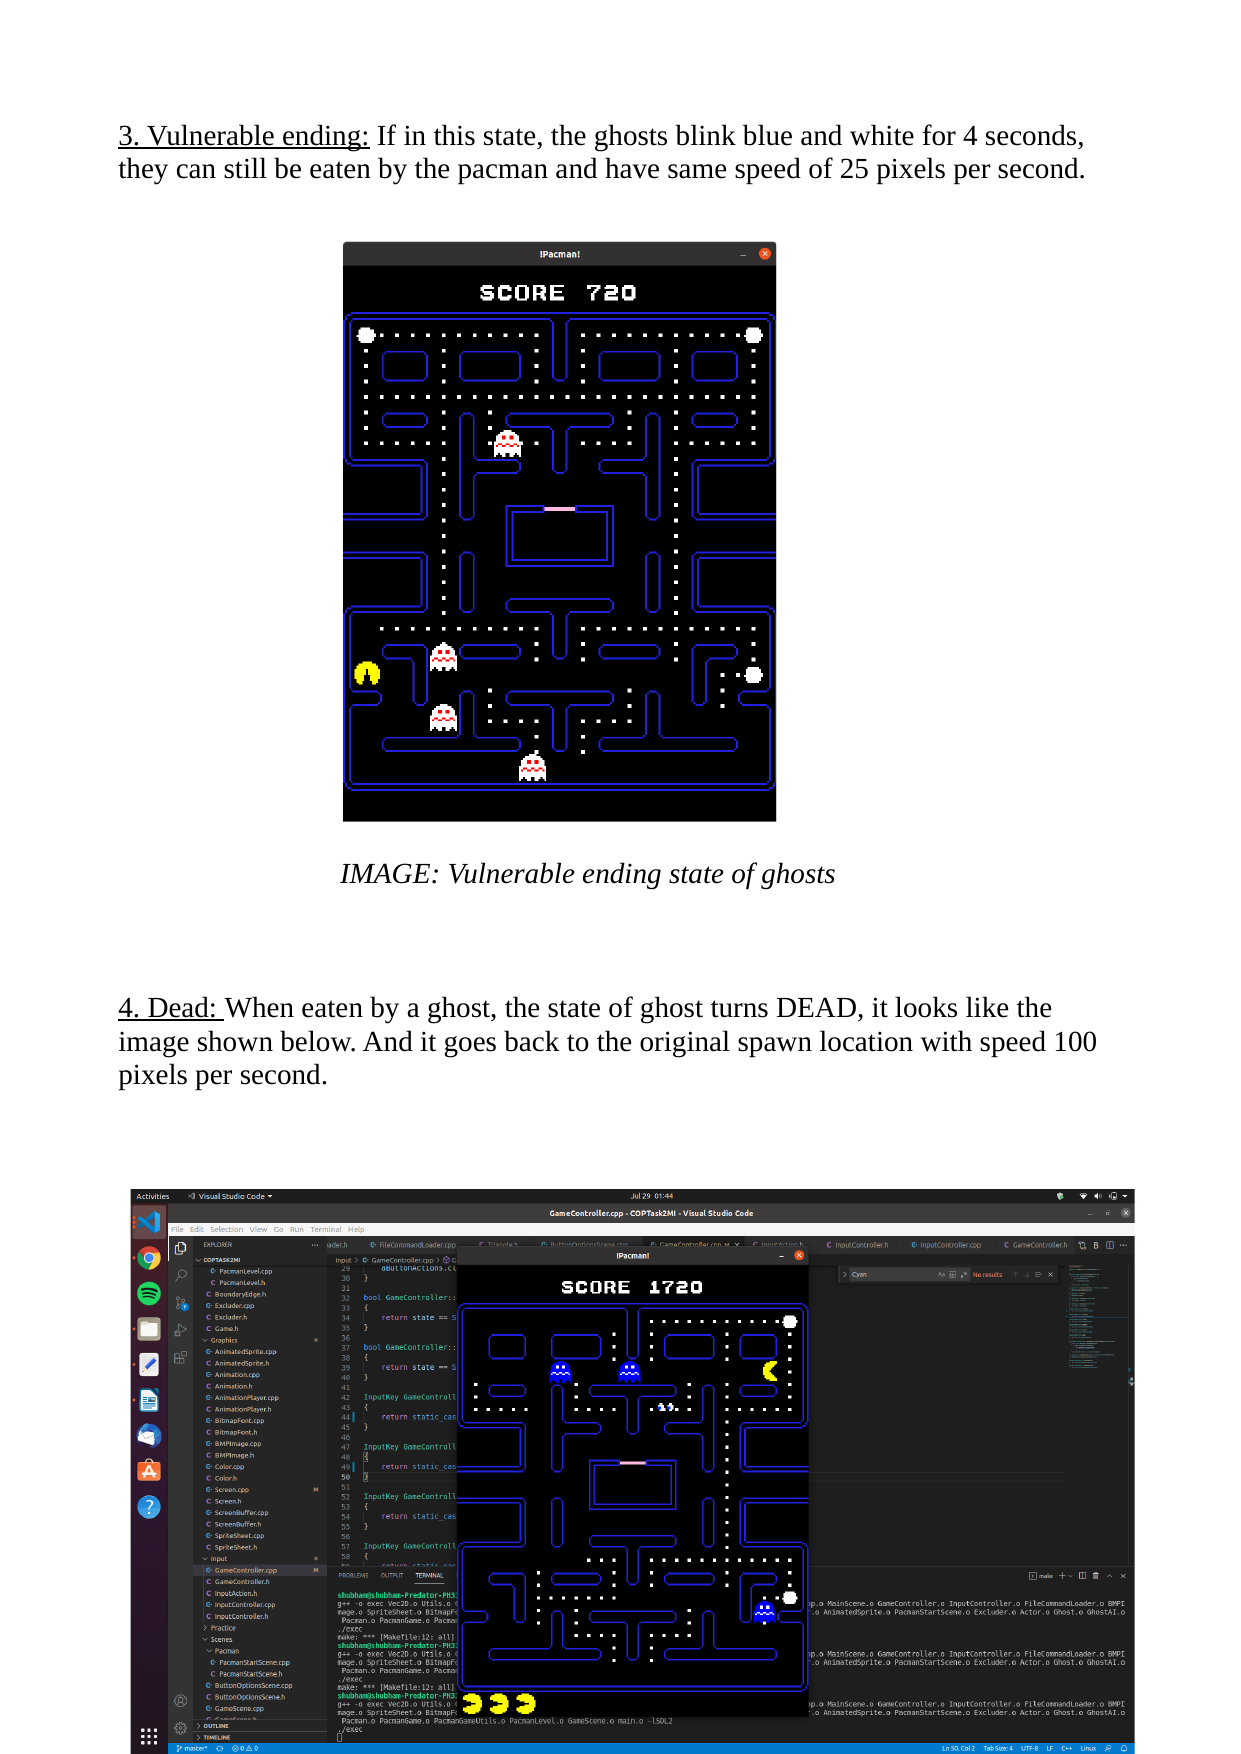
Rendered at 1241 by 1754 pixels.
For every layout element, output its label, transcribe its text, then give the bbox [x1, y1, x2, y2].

text 4. Dead: When eaten by a ghost, the state of ghost turns DEAD, it looks like the image shown below. And it goes back to the original spawn location with speed 100 pixels per second. [118, 990, 1122, 1091]
text IMAGE: Vulnerable ending state of ghosts [118, 856, 1122, 889]
picture [342, 241, 777, 822]
picture [130, 1189, 1135, 1754]
text 3. Vulnerable ending: If in this state, the ghosts blink blue and white for 4 seconds, they can still be eaten by the pacman and have same speed of 25 pixels per second. [118, 118, 1122, 185]
